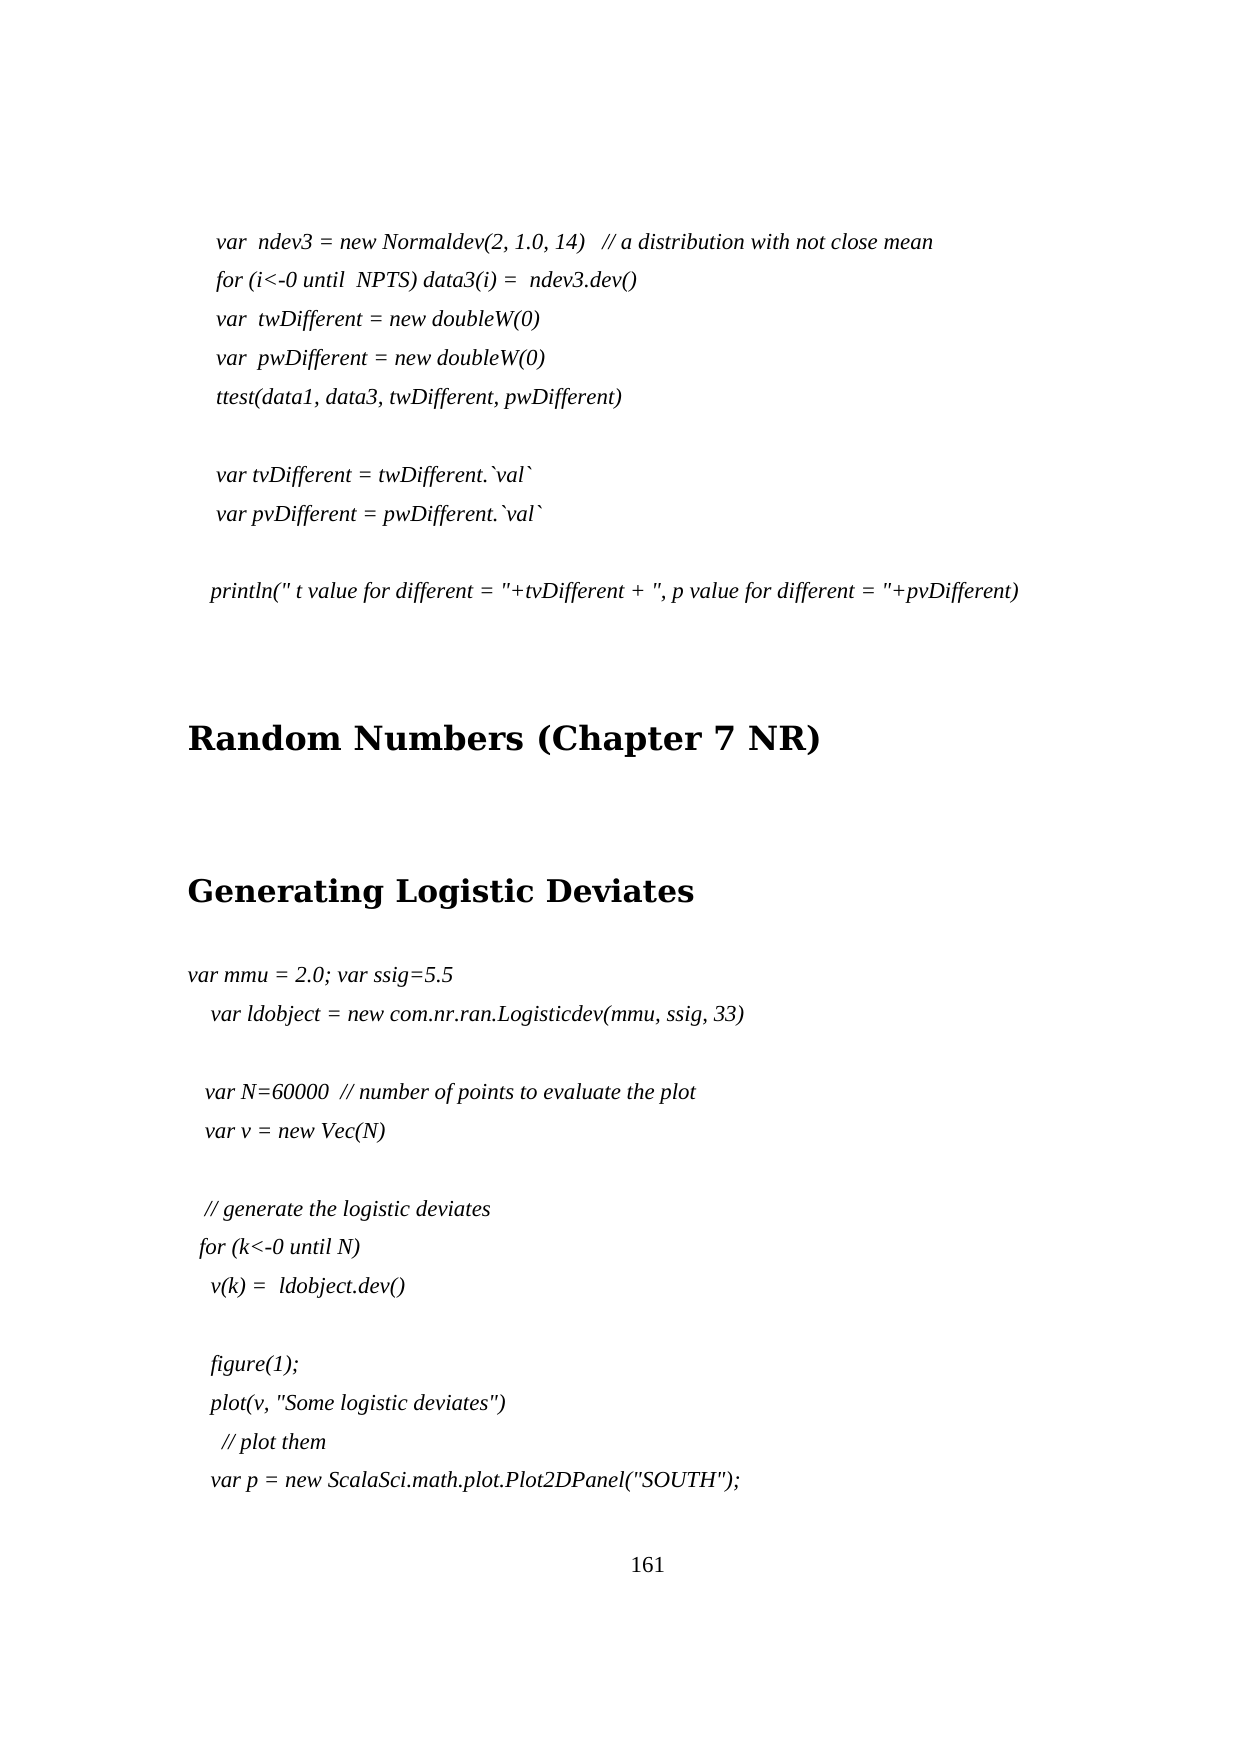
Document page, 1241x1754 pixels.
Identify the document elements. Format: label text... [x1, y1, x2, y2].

text var ldobject = new com.nr.ran.Logisticdev(mmu, ssig, 33) [187, 1000, 1108, 1027]
text for (k<-0 until N) [187, 1233, 1108, 1260]
subtitle Generating Logistic Deviates [187, 873, 1108, 910]
text // plot them [187, 1428, 1108, 1454]
text println(" t value for different = "+tvDifferent + ", p value for different = "+pvDifferent) [187, 577, 1108, 604]
text for (i<-0 until NPTS) data3(i) = ndev3.dev() [187, 267, 1108, 293]
text var ndev3 = new Normaldev(2, 1.0, 14) // a distribution with not close mean [187, 228, 1108, 254]
subtitle Random Numbers (Chapter 7 NR) [187, 719, 1108, 758]
text plot(v, "Some logistic deviates") [187, 1389, 1108, 1415]
text var tvDifferent = twDifferent.`val` [187, 461, 1108, 487]
text var pvDifferent = pwDifferent.`val` [187, 500, 1108, 526]
text var v = new Vec(N) [187, 1117, 1108, 1143]
text ttest(data1, data3, twDifferent, pwDifferent) [187, 383, 1108, 409]
text figure(1); [187, 1350, 1108, 1376]
text // generate the logistic deviates [187, 1194, 1108, 1221]
text var pwDifferent = new doubleW(0) [187, 344, 1108, 371]
text var N=60000 // number of points to evaluate the plot [187, 1078, 1108, 1104]
text var twDifferent = new doubleW(0) [187, 305, 1108, 332]
text var p = new ScalaSci.math.plot.Plot2DPanel("SOUTH"); [187, 1467, 1108, 1493]
text var mmu = 2.0; var ssig=5.5 [187, 961, 1108, 988]
text v(k) = ldobject.dev() [187, 1272, 1108, 1299]
